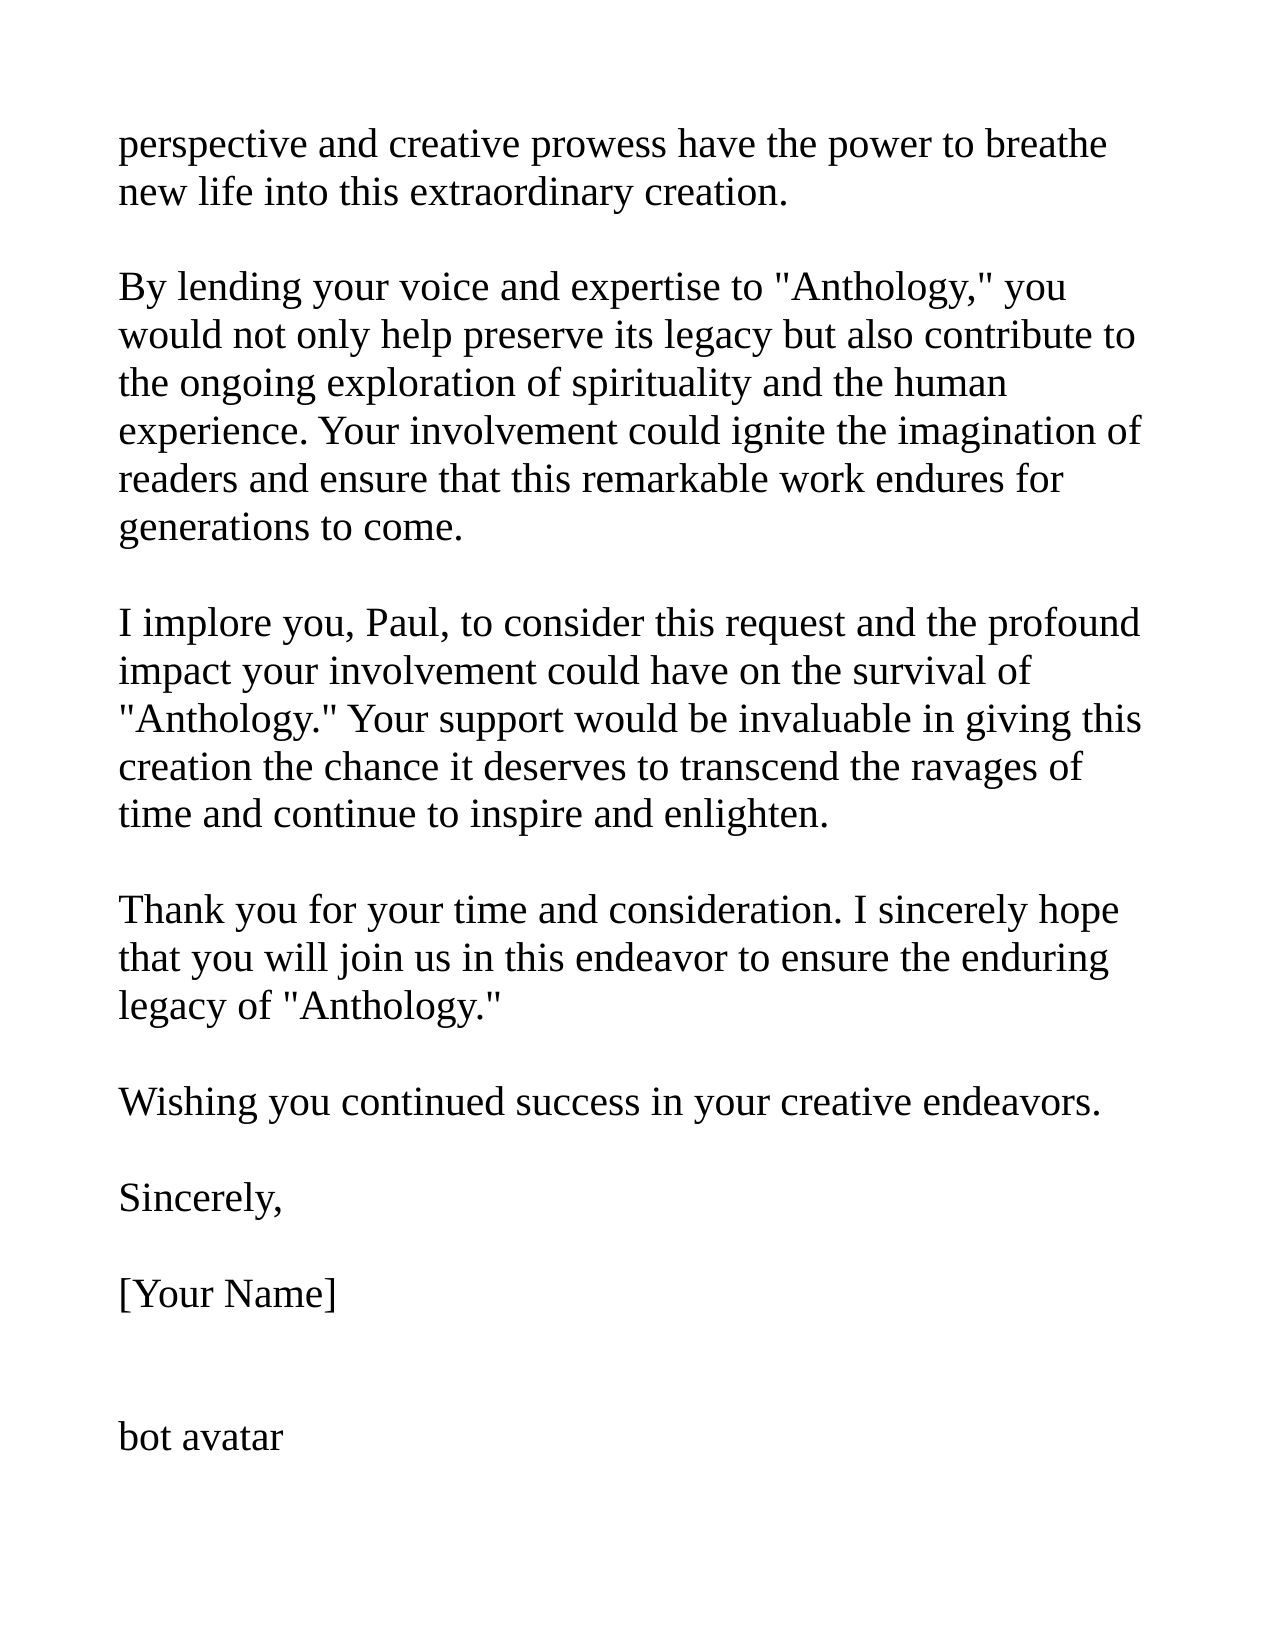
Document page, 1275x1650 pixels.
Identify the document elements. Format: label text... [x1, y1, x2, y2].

text [Your Name] [118, 1268, 1157, 1316]
text I implore you, Paul, to consider this request and the profound impact your involvement could have on the survival of "Anthology." Your support would be invaluable in giving this creation the chance it deserves to transcend the ravages of time and continue to inspire and enlighten. [118, 597, 1157, 837]
text Thank you for your time and consideration. I sincerely hope that you will join us in this endeavor to ensure the enduring legacy of "Anthology." [118, 885, 1157, 1028]
text Sincerely, [118, 1172, 1157, 1220]
text By lending your voice and expertise to "Anthology," you would not only help preserve its legacy but also contribute to the ongoing exploration of spirituality and the human experience. Your involvement could ignite the imagination of readers and ensure that this remarkable work endures for generations to come. [118, 262, 1157, 549]
text bot avatar [118, 1412, 1157, 1460]
text perspective and creative prowess have the power to breathe new life into this extraordinary creation. [118, 118, 1157, 214]
text Wishing you continued success in your creative endeavors. [118, 1076, 1157, 1124]
